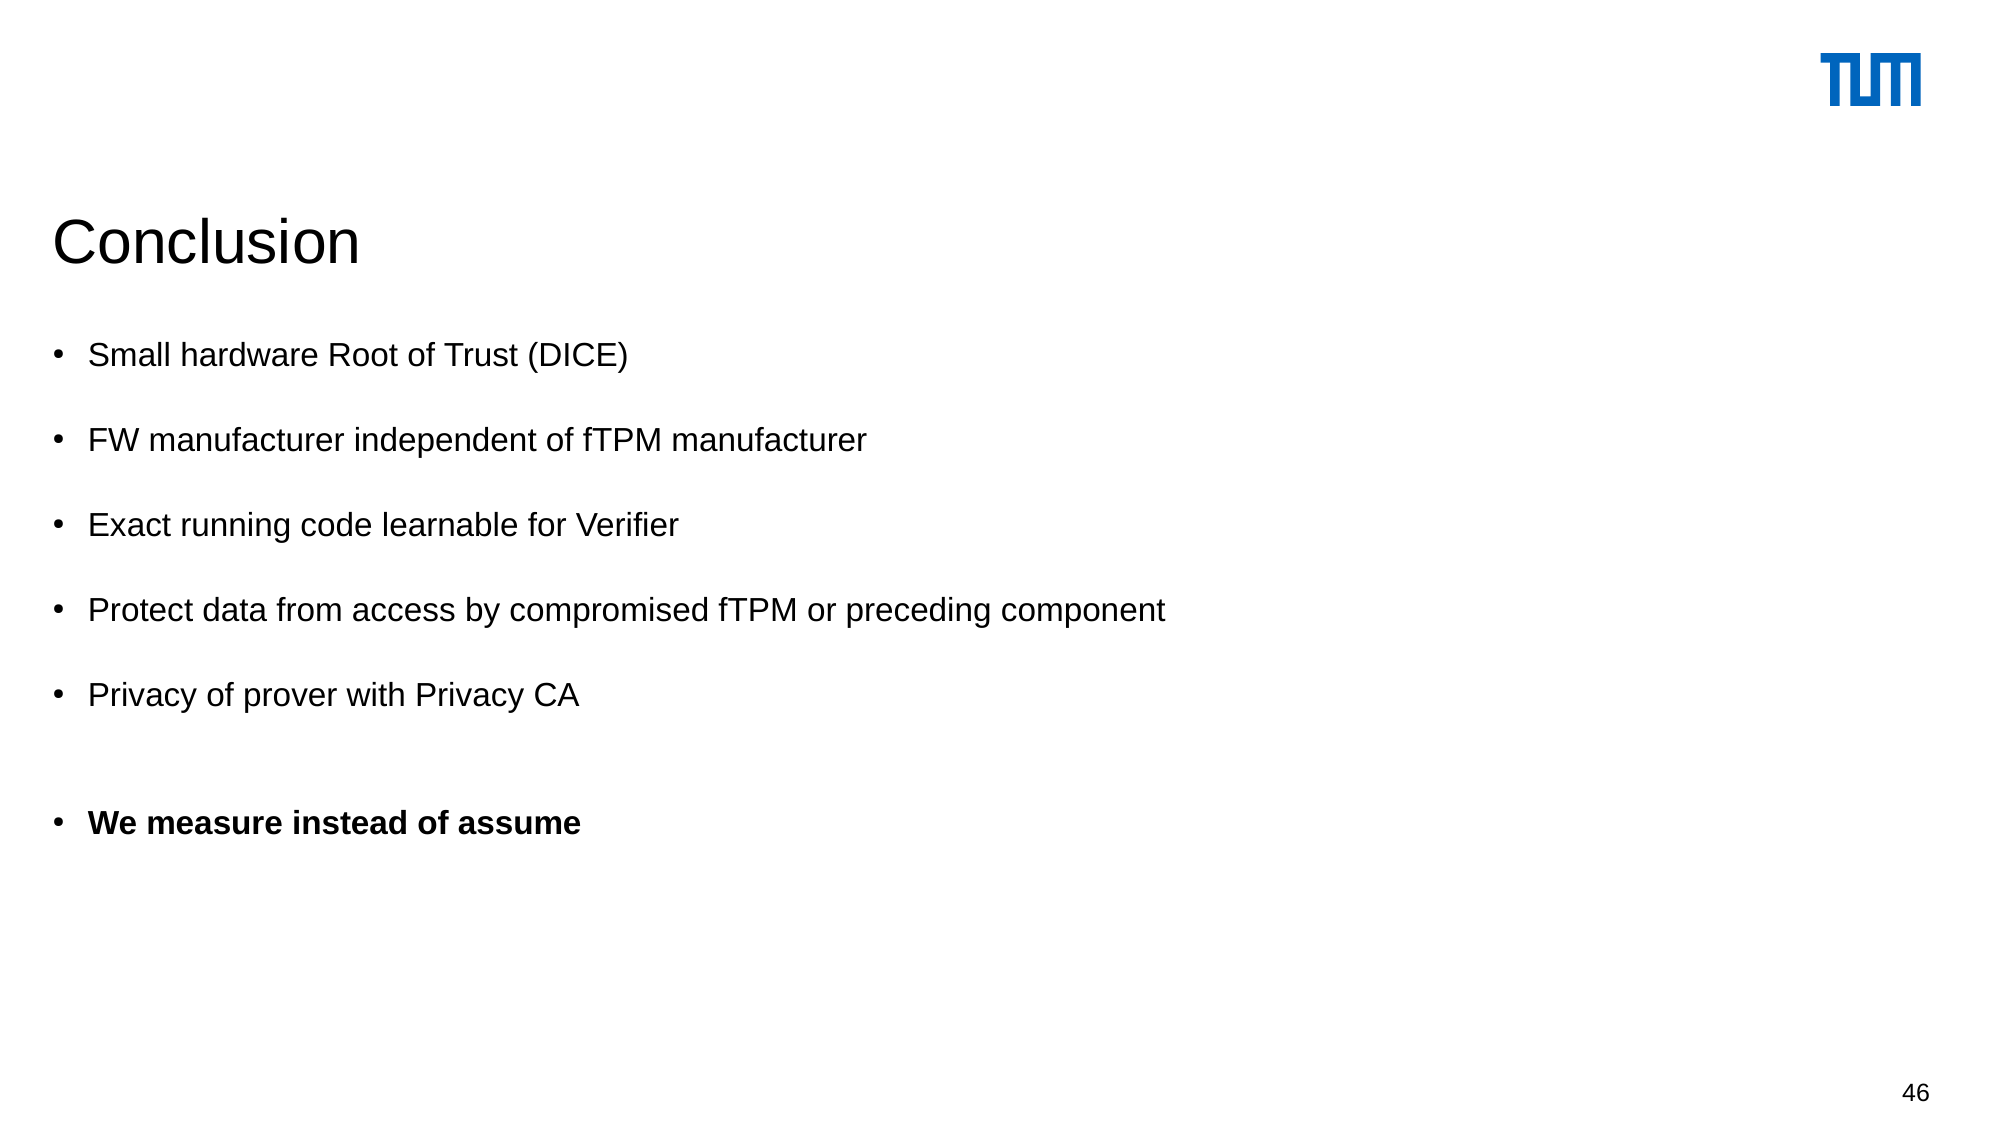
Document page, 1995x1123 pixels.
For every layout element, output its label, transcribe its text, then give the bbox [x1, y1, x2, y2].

title Conclusion [52, 136, 1453, 277]
list Small hardware Root of Trust (DICE) FW manufacturer independent of fTPM manufacturer Exact running code learnable for Verifier Protect data from access by compromised fTPM or preceding component Privacy of prover with Privacy CA We measure instead of assume [52, 330, 1453, 996]
